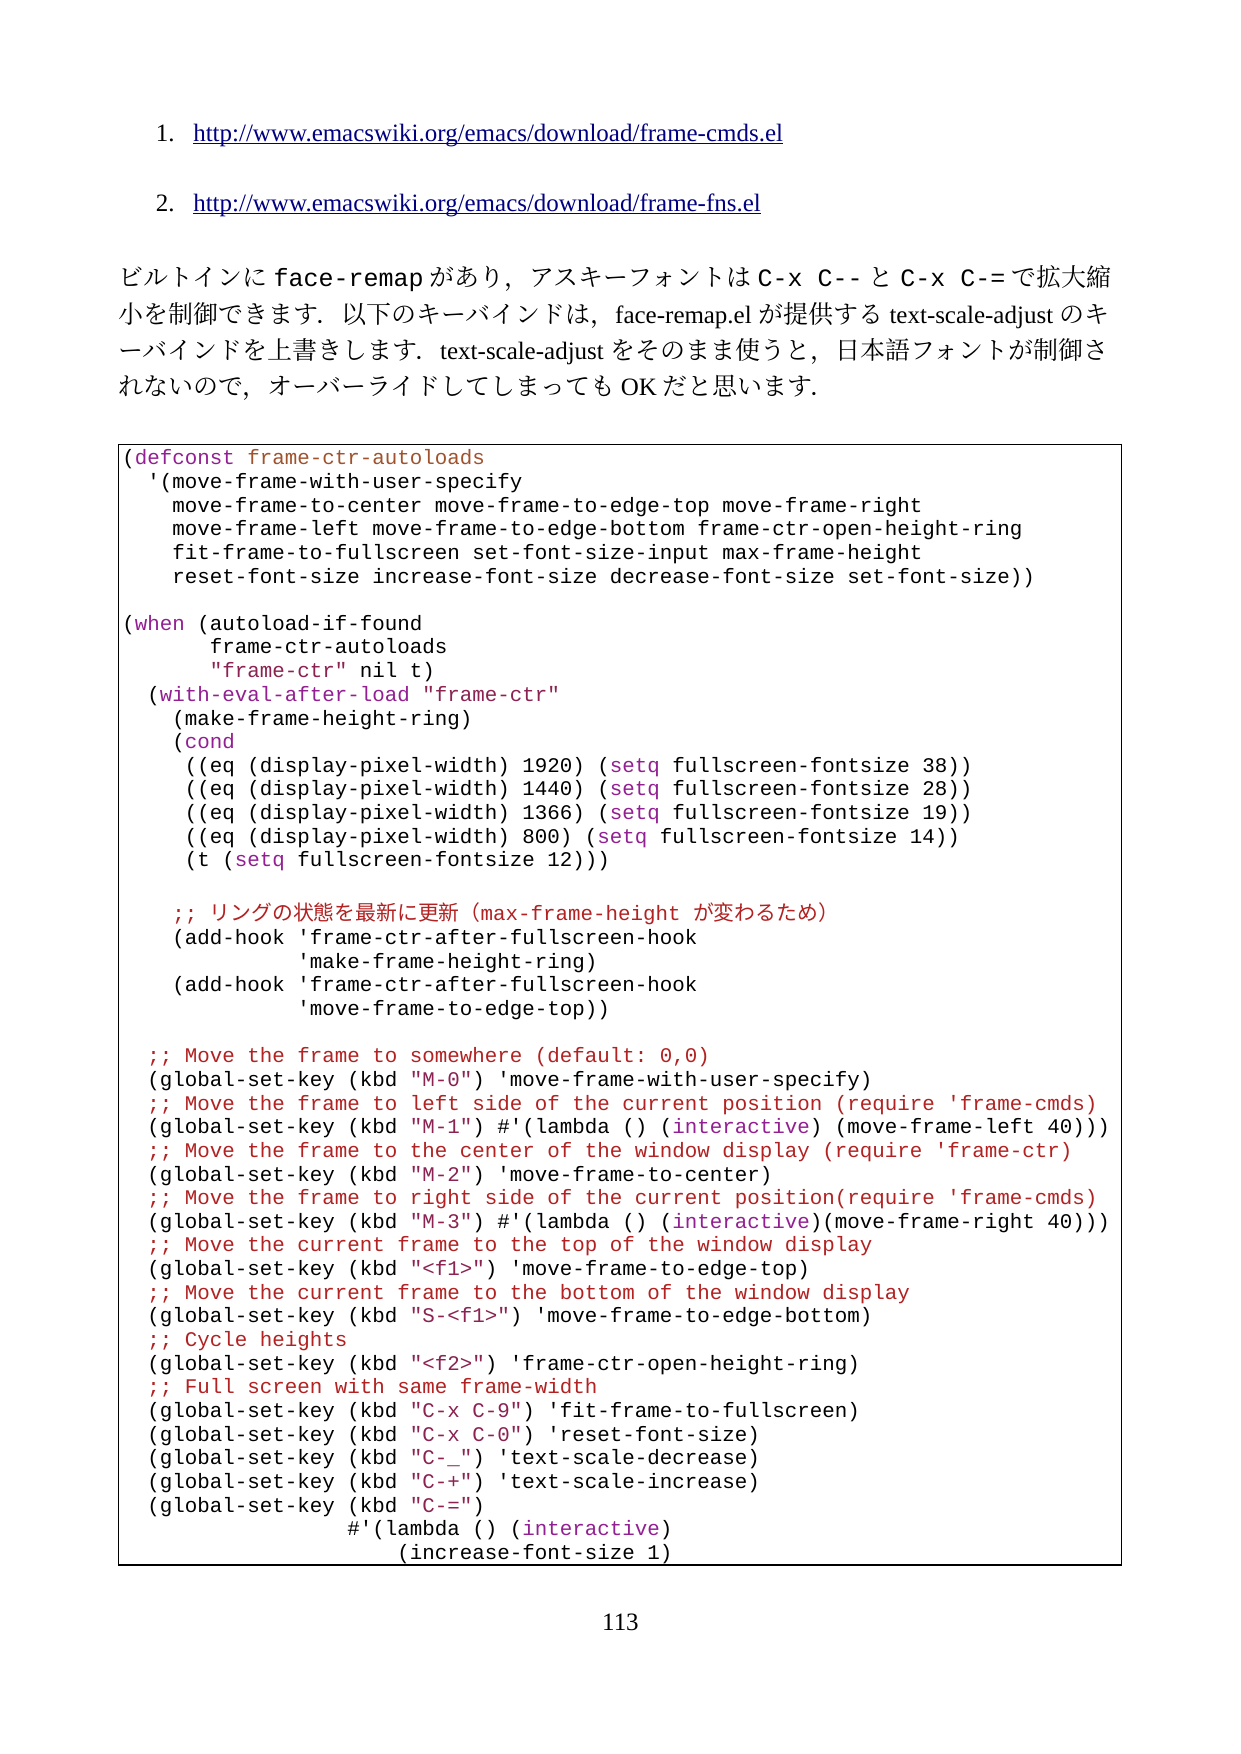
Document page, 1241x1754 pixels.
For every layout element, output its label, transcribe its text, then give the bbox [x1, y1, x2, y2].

text frame-ctr-autoloads [119, 633, 1121, 656]
text (add-hook 'frame-ctr-after-fullscreen-hook [119, 970, 1121, 994]
text ;; Cycle heights [119, 1325, 1121, 1349]
text (add-hook 'frame-ctr-after-fullscreen-hook [119, 923, 1121, 947]
text (cond [119, 727, 1121, 751]
text ((eq (display-pixel-width) 1440) (setq fullscreen-fontsize 28)) [119, 774, 1121, 798]
text ;; Full screen with same frame-width [119, 1372, 1121, 1396]
text (increase-font-size 1) [119, 1538, 1121, 1564]
text (defconst frame-ctr-autoloads [119, 445, 1121, 467]
text "frame-ctr" nil t) [119, 656, 1121, 680]
text ;; Move the frame to right side of the current position(require 'frame-cmds) [119, 1183, 1121, 1207]
text (global-set-key (kbd "<f1>") 'move-frame-to-edge-top) [119, 1254, 1121, 1278]
text '(move-frame-with-user-specify [119, 467, 1121, 491]
text reset-font-size increase-font-size decrease-font-size set-font-size)) [119, 562, 1121, 585]
text #'(lambda () (interactive) [119, 1514, 1121, 1538]
text (global-set-key (kbd "C-+") 'text-scale-increase) [119, 1467, 1121, 1491]
text (global-set-key (kbd "M-3") #'(lambda () (interactive)(move-frame-right 40))) [119, 1207, 1121, 1231]
text (global-set-key (kbd "M-2") 'move-frame-to-center) [119, 1159, 1121, 1183]
text 'make-frame-height-ring) [119, 947, 1121, 970]
text (global-set-key (kbd "C-x C-9") 'fit-frame-to-fullscreen) [119, 1396, 1121, 1420]
text (global-set-key (kbd "C-=") [119, 1491, 1121, 1514]
text ;; Move the frame to left side of the current position (require 'frame-cmds) [119, 1089, 1121, 1112]
text (global-set-key (kbd "M-0") 'move-frame-with-user-specify) [119, 1065, 1121, 1089]
list http://www.emacswiki.org/emacs/download/frame-cmds.el [156, 118, 1122, 176]
text ;; Move the current frame to the bottom of the window display [119, 1278, 1121, 1301]
text (make-frame-height-ring) [119, 703, 1121, 727]
text move-frame-to-center move-frame-to-edge-top move-frame-right [119, 491, 1121, 514]
text (global-set-key (kbd "C-_") 'text-scale-decrease) [119, 1443, 1121, 1467]
text (global-set-key (kbd "M-1") #'(lambda () (interactive) (move-frame-left 40))) [119, 1112, 1121, 1136]
text ビルトインに face-remap があり，アスキーフォントは C-x C-- と C-x C-= で拡大縮小を制御できます．以下のキーバインドは，face-remap.el が提供する text-scale-adjust のキーバインドを上書きします．text-scale-adjust をそのまま使うと，日本語フォントが制御されないので，オーバーライドしてしまってもOKだと思います． [118, 258, 1122, 431]
text (global-set-key (kbd "S-<f1>") 'move-frame-to-edge-bottom) [119, 1301, 1121, 1325]
text ;; Move the frame to the center of the window display (require 'frame-ctr) [119, 1136, 1121, 1159]
list http://www.emacswiki.org/emacs/download/frame-fns.el [156, 188, 1122, 246]
text 'move-frame-to-edge-top)) [119, 994, 1121, 1018]
text move-frame-left move-frame-to-edge-bottom frame-ctr-open-height-ring [119, 514, 1121, 538]
text ((eq (display-pixel-width) 1920) (setq fullscreen-fontsize 38)) [119, 751, 1121, 774]
text ((eq (display-pixel-width) 800) (setq fullscreen-fontsize 14)) [119, 822, 1121, 845]
text fit-frame-to-fullscreen set-font-size-input max-frame-height [119, 538, 1121, 562]
text (with-eval-after-load "frame-ctr" [119, 680, 1121, 703]
text (t (setq fullscreen-fontsize 12))) [119, 845, 1121, 869]
text ;; Move the current frame to the top of the window display [119, 1231, 1121, 1254]
text (global-set-key (kbd "<f2>") 'frame-ctr-open-height-ring) [119, 1349, 1121, 1372]
text ;; Move the frame to somewhere (default: 0,0) [119, 1041, 1121, 1065]
text ;; リングの状態を最新に更新（max-frame-height が変わるため） [119, 893, 1121, 923]
text (global-set-key (kbd "C-x C-0") 'reset-font-size) [119, 1420, 1121, 1443]
text ((eq (display-pixel-width) 1366) (setq fullscreen-fontsize 19)) [119, 798, 1121, 822]
text (when (autoload-if-found [119, 609, 1121, 633]
